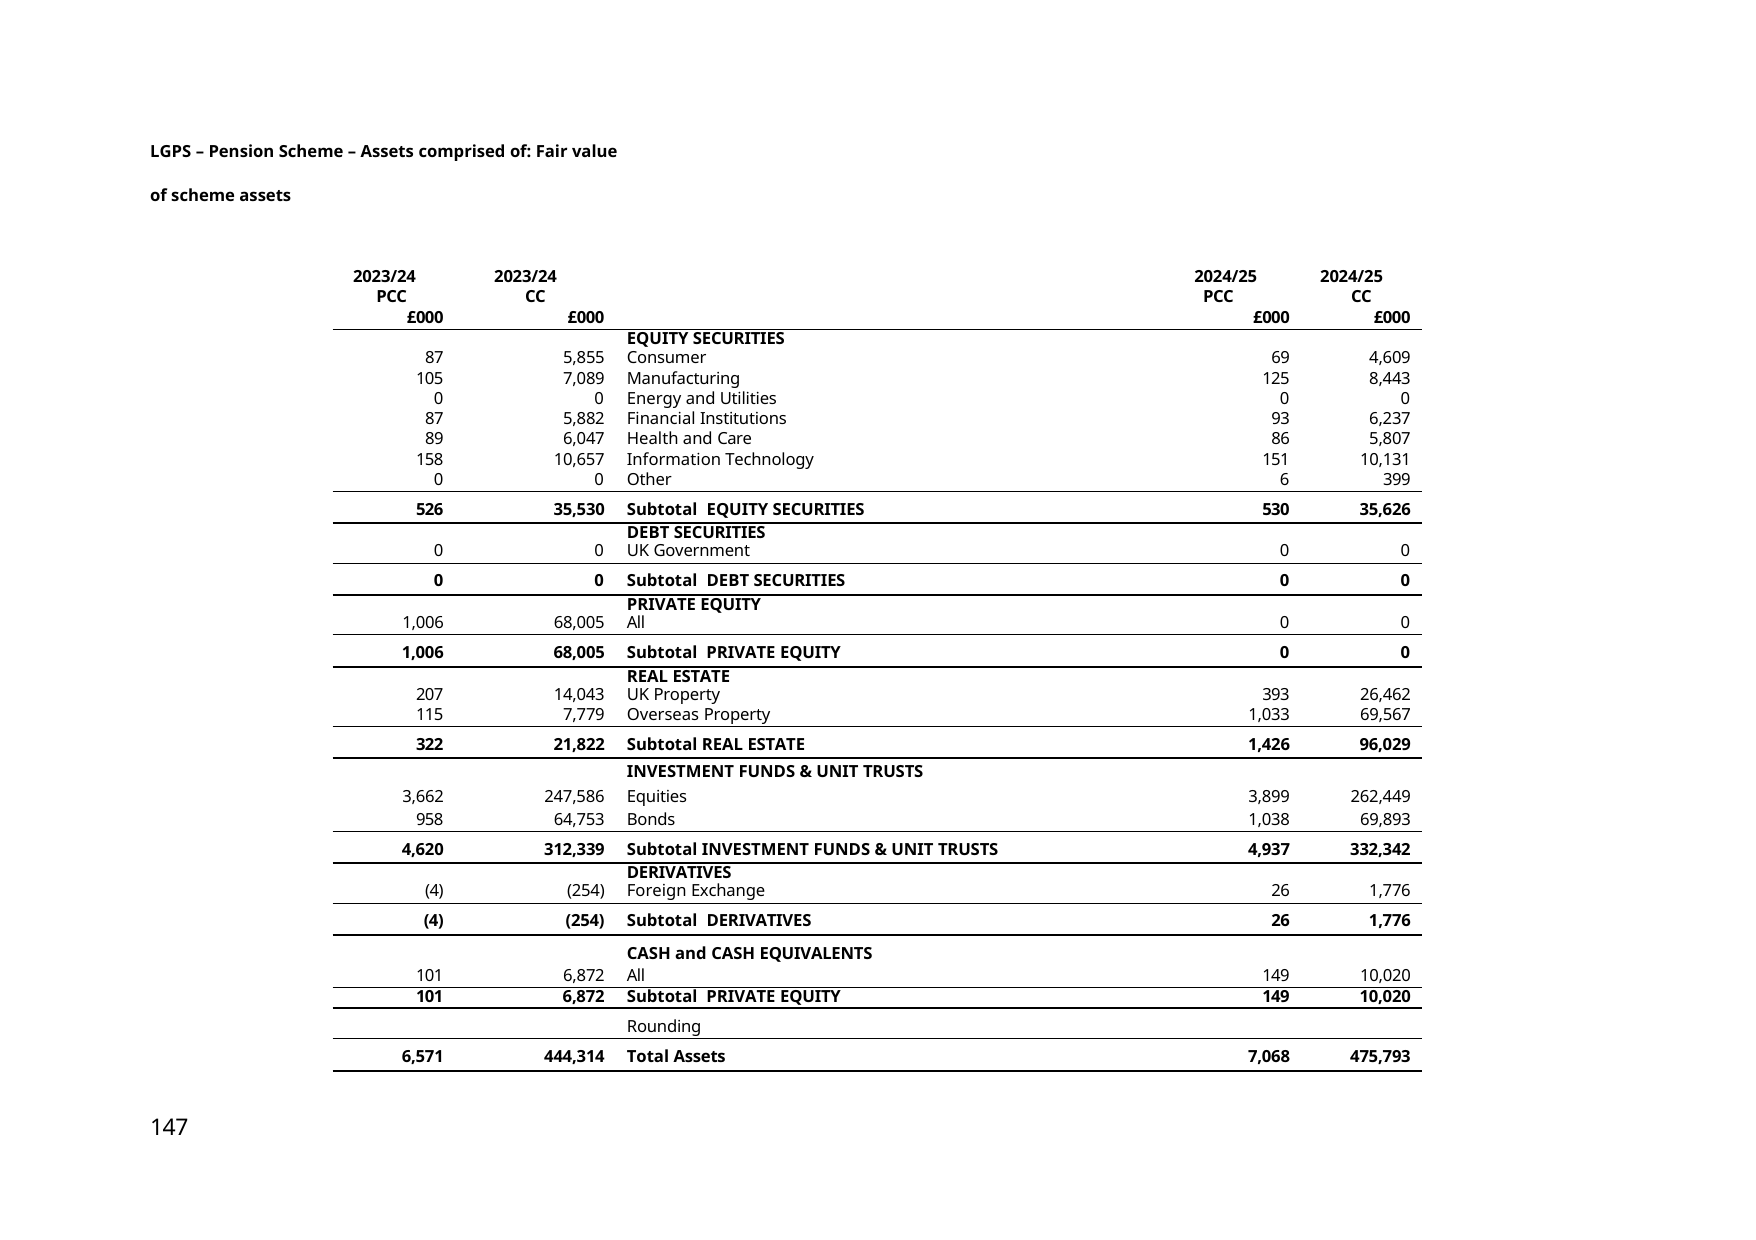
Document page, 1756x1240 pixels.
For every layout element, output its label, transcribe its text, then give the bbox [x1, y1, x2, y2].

table_cell INVESTMENT FUNDS & UNIT TRUSTS [616, 759, 1235, 782]
table_cell [1235, 936, 1305, 964]
table_cell [1305, 864, 1422, 882]
table_cell [1235, 1009, 1305, 1038]
table_cell 0 [333, 564, 469, 594]
table_cell 0 [1305, 635, 1422, 666]
table_cell 7,068 [1235, 1039, 1305, 1069]
table_cell [1235, 288, 1305, 308]
table_cell Health and Care [616, 430, 1235, 450]
table_cell 68,005 [469, 614, 616, 634]
table_cell (4) [333, 904, 469, 934]
table_cell [1235, 864, 1305, 882]
table_cell PCC [616, 288, 1235, 308]
table_cell 1,776 [1305, 882, 1422, 902]
table_cell 87 [333, 410, 469, 430]
table_cell [469, 330, 616, 349]
table_cell [333, 936, 469, 964]
table_cell Total Assets [616, 1039, 1235, 1069]
table_cell 0 [1305, 564, 1422, 594]
table_cell Energy and Utilities [616, 390, 1235, 410]
table_cell 68,005 [469, 635, 616, 666]
table_cell 21,822 [469, 727, 616, 757]
table_cell 1,038 [1235, 808, 1305, 831]
table_cell 89 [333, 430, 469, 450]
table_cell PCC [333, 288, 469, 308]
table_cell 247,586 [469, 782, 616, 808]
table_cell 332,342 [1305, 832, 1422, 862]
table_cell [333, 864, 469, 882]
table_cell 87 [333, 349, 469, 369]
table_cell UK Property [616, 686, 1235, 706]
table_cell 93 [1235, 410, 1305, 430]
table_cell 475,793 [1305, 1039, 1422, 1069]
table_cell [469, 596, 616, 614]
table_cell Subtotal INVESTMENT FUNDS & UNIT TRUSTS [616, 832, 1235, 862]
table_cell [1235, 668, 1305, 686]
table_cell 3,899 [1235, 782, 1305, 808]
table_cell [1305, 668, 1422, 686]
table_cell 101 [333, 964, 469, 987]
table_cell 0 [333, 471, 469, 491]
table_cell 69,893 [1305, 808, 1422, 831]
table_cell 1,006 [333, 614, 469, 634]
table_cell 0 [1305, 390, 1422, 410]
table_cell Subtotal DERIVATIVES [616, 904, 1235, 934]
table_header 2023/24 [333, 267, 469, 288]
table_cell Information Technology [616, 450, 1235, 471]
table_cell £000 [1235, 309, 1305, 329]
table_cell 322 [333, 727, 469, 757]
table_cell 1,426 [1235, 727, 1305, 757]
table_cell 1,006 [333, 635, 469, 666]
table_cell PRIVATE EQUITY [616, 596, 1235, 614]
table_cell [1305, 524, 1422, 542]
table_cell [469, 936, 616, 964]
table_cell [1305, 936, 1422, 964]
table_cell Manufacturing [616, 370, 1235, 390]
table_cell 6,872 [469, 964, 616, 987]
table_cell 35,626 [1305, 492, 1422, 522]
table_cell 0 [1235, 614, 1305, 634]
table_cell 0 [469, 543, 616, 563]
table_cell Other [616, 471, 1235, 491]
table_cell 5,855 [469, 349, 616, 369]
table_cell 105 [333, 370, 469, 390]
table_cell 0 [469, 390, 616, 410]
table_cell 207 [333, 686, 469, 706]
table_cell [333, 668, 469, 686]
table_cell CC [469, 288, 616, 308]
table_cell (254) [469, 882, 616, 902]
table_cell Subtotal DEBT SECURITIES [616, 564, 1235, 594]
table_cell (4) [333, 882, 469, 902]
table_cell 149 [1235, 988, 1305, 1007]
table_cell [333, 1009, 469, 1038]
table_cell [1235, 596, 1305, 614]
table_cell 0 [1235, 635, 1305, 666]
table_cell [469, 668, 616, 686]
table_cell [469, 524, 616, 542]
table_cell [469, 1009, 616, 1038]
table_cell 5,807 [1305, 430, 1422, 450]
table_cell 151 [1235, 450, 1305, 471]
table_cell 10,657 [469, 450, 616, 471]
table_cell 958 [333, 808, 469, 831]
table_cell 6,571 [333, 1039, 469, 1069]
table_cell [469, 759, 616, 782]
table_cell Financial Institutions [616, 410, 1235, 430]
table_cell 3,662 [333, 782, 469, 808]
table_header 2024/25 [616, 267, 1305, 288]
table_cell 0 [333, 543, 469, 563]
table_cell 115 [333, 706, 469, 726]
table_cell £000 [333, 309, 469, 329]
table_cell 69,567 [1305, 706, 1422, 726]
table_cell 6 [1235, 471, 1305, 491]
table_cell 0 [1305, 543, 1422, 563]
table_cell [333, 524, 469, 542]
table_cell 26 [1235, 904, 1305, 934]
table_cell [333, 596, 469, 614]
table_cell DERIVATIVES [616, 864, 1235, 882]
table_cell [1305, 1009, 1422, 1038]
table_cell 312,339 [469, 832, 616, 862]
table_cell 1,776 [1305, 904, 1422, 934]
table_cell Overseas Property [616, 706, 1235, 726]
table_cell 0 [1235, 543, 1305, 563]
table_cell 14,043 [469, 686, 616, 706]
table_cell Subtotal REAL ESTATE [616, 727, 1235, 757]
table_cell 262,449 [1305, 782, 1422, 808]
table_cell REAL ESTATE [616, 668, 1235, 686]
table_cell £000 [1305, 309, 1422, 329]
table_cell 526 [333, 492, 469, 522]
table_cell Rounding [616, 1009, 1235, 1038]
table_cell 0 [333, 390, 469, 410]
table_cell Subtotal PRIVATE EQUITY [616, 635, 1235, 666]
table_cell Foreign Exchange [616, 882, 1235, 902]
table_cell 86 [1235, 430, 1305, 450]
table_cell 26,462 [1305, 686, 1422, 706]
table_cell 6,872 [469, 988, 616, 1007]
table_cell [1305, 596, 1422, 614]
table_cell 125 [1235, 370, 1305, 390]
table_cell 399 [1305, 471, 1422, 491]
table_cell 7,779 [469, 706, 616, 726]
table_cell [1305, 330, 1422, 349]
table_cell 26 [1235, 882, 1305, 902]
table_cell 0 [469, 471, 616, 491]
table_cell 530 [1235, 492, 1305, 522]
table_cell CC [1305, 288, 1422, 308]
table_cell All [616, 964, 1235, 987]
table_cell [616, 309, 1235, 329]
table_cell [1305, 759, 1422, 782]
table_cell £000 [469, 309, 616, 329]
table_cell EQUITY SECURITIES [616, 330, 1235, 349]
table_cell All [616, 614, 1235, 634]
table_cell 6,237 [1305, 410, 1422, 430]
table_cell 10,020 [1305, 988, 1422, 1007]
table_cell 96,029 [1305, 727, 1422, 757]
table_cell Subtotal EQUITY SECURITIES [616, 492, 1235, 522]
table_cell Consumer [616, 349, 1235, 369]
text LGPS – Pension Scheme – Assets comprised of: Fair value of scheme assets [150, 140, 623, 206]
table_cell (254) [469, 904, 616, 934]
table_cell 35,530 [469, 492, 616, 522]
table_cell 4,609 [1305, 349, 1422, 369]
table_cell 4,620 [333, 832, 469, 862]
table_cell [333, 330, 469, 349]
table_cell DEBT SECURITIES [616, 524, 1235, 542]
table_cell Equities [616, 782, 1235, 808]
table_cell Bonds [616, 808, 1235, 831]
table_cell 0 [469, 564, 616, 594]
table_cell 1,033 [1235, 706, 1305, 726]
table_cell 158 [333, 450, 469, 471]
table_cell [1235, 330, 1305, 349]
table_cell [1235, 524, 1305, 542]
table_cell 393 [1235, 686, 1305, 706]
table_cell [1235, 759, 1305, 782]
table_header 2023/24 [469, 267, 616, 288]
table_cell CASH and CASH EQUIVALENTS [616, 936, 1235, 964]
table_cell 0 [1235, 390, 1305, 410]
table_cell 5,882 [469, 410, 616, 430]
table_cell UK Government [616, 543, 1235, 563]
table_cell [333, 759, 469, 782]
table_cell 10,020 [1305, 964, 1422, 987]
table_cell 10,131 [1305, 450, 1422, 471]
table_cell 4,937 [1235, 832, 1305, 862]
table_cell [469, 864, 616, 882]
table_cell Subtotal PRIVATE EQUITY [616, 988, 1235, 1007]
table_cell 0 [1305, 614, 1422, 634]
table_cell 101 [333, 988, 469, 1007]
table_header 2024/25 [1305, 267, 1422, 288]
table_cell 6,047 [469, 430, 616, 450]
table_cell 64,753 [469, 808, 616, 831]
table_cell 0 [1235, 564, 1305, 594]
table_cell 149 [1235, 964, 1305, 987]
table_cell 7,089 [469, 370, 616, 390]
table_cell 444,314 [469, 1039, 616, 1069]
table_cell 69 [1235, 349, 1305, 369]
table_cell 8,443 [1305, 370, 1422, 390]
